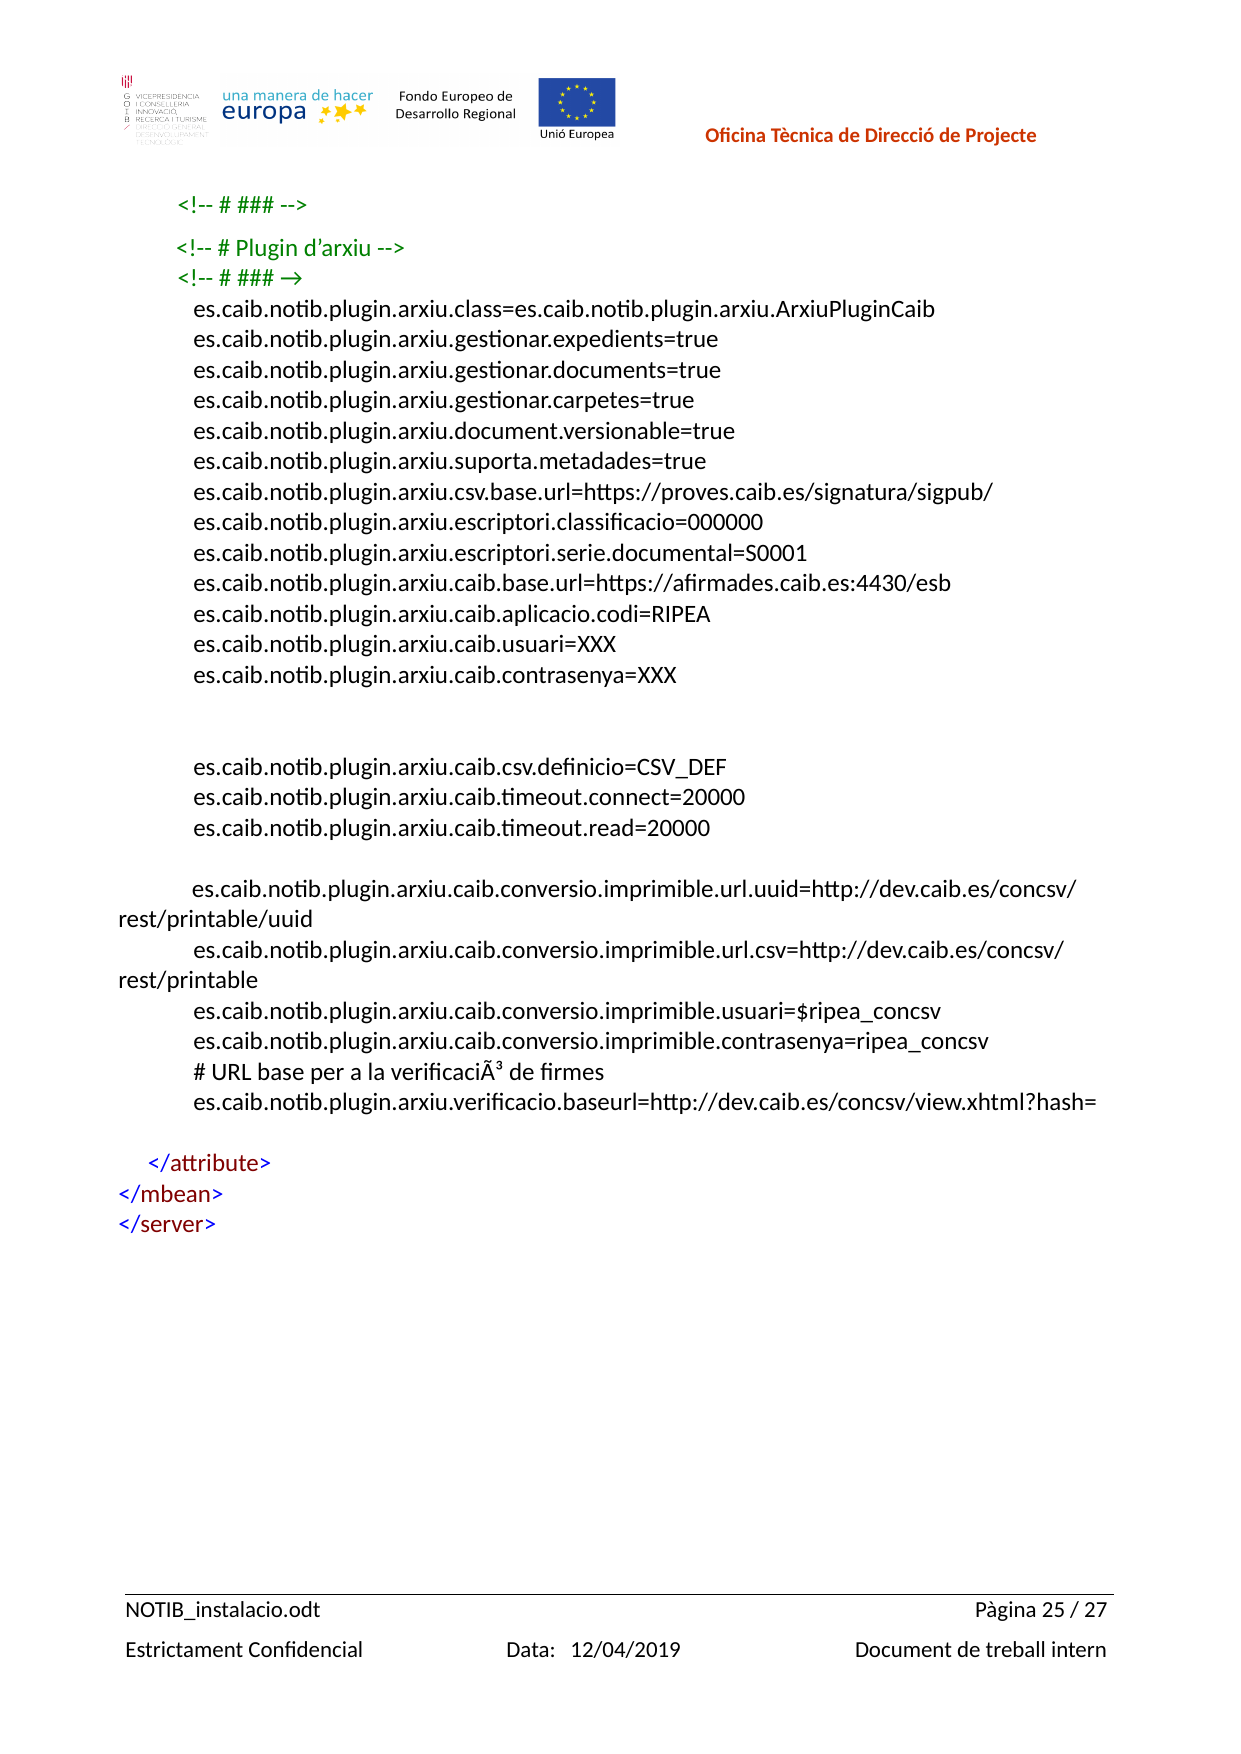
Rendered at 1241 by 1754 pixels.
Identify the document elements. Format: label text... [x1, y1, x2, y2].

text es.caib.notib.plugin.arxiu.caib.base.url=https://afirmades.caib.es:4430/esb [118, 567, 1122, 598]
text es.caib.notib.plugin.arxiu.document.versionable=true [118, 415, 1122, 445]
text es.caib.notib.plugin.arxiu.verificacio.baseurl=http://dev.caib.es/concsv/view.xhtml?hash= [118, 1086, 1122, 1117]
text es.caib.notib.plugin.arxiu.caib.timeout.read=20000 [118, 812, 1122, 842]
text </attribute> [118, 1147, 1122, 1178]
text es.caib.notib.plugin.arxiu.gestionar.expedients=true [118, 323, 1122, 354]
text <!-- # ### → [118, 262, 1122, 293]
text es.caib.notib.plugin.arxiu.caib.usuari=XXX [118, 628, 1122, 659]
text <!-- # Plugin d’arxiu --> [118, 232, 1122, 262]
text es.caib.notib.plugin.arxiu.caib.conversio.imprimible.url.csv=http://dev.caib.es/concsv/rest/printable [118, 934, 1122, 995]
text es.caib.notib.plugin.arxiu.caib.csv.definicio=CSV_DEF [118, 751, 1122, 781]
text es.caib.notib.plugin.arxiu.csv.base.url=https://proves.caib.es/signatura/sigpub/ [118, 476, 1122, 506]
text es.caib.notib.plugin.arxiu.caib.aplicacio.codi=RIPEA [118, 598, 1122, 628]
text es.caib.notib.plugin.arxiu.caib.contrasenya=XXX [118, 659, 1122, 689]
text <!-- # ### --> [118, 189, 1122, 220]
text es.caib.notib.plugin.arxiu.caib.conversio.imprimible.usuari=$ripea_concsv [118, 995, 1122, 1025]
text es.caib.notib.plugin.arxiu.caib.timeout.connect=20000 [118, 781, 1122, 812]
text es.caib.notib.plugin.arxiu.class=es.caib.notib.plugin.arxiu.ArxiuPluginCaib [118, 293, 1122, 323]
text </server> [118, 1208, 1122, 1239]
text es.caib.notib.plugin.arxiu.caib.conversio.imprimible.contrasenya=ripea_concsv [118, 1025, 1122, 1056]
picture [219, 73, 621, 147]
text es.caib.notib.plugin.arxiu.escriptori.classificacio=000000 [118, 506, 1122, 537]
text es.caib.notib.plugin.arxiu.gestionar.carpetes=true [118, 384, 1122, 415]
text </mbean> [118, 1178, 1122, 1208]
picture [118, 73, 213, 147]
text es.caib.notib.plugin.arxiu.escriptori.serie.documental=S0001 [118, 537, 1122, 567]
text es.caib.notib.plugin.arxiu.suporta.metadades=true [118, 445, 1122, 476]
text es.caib.notib.plugin.arxiu.gestionar.documents=true [118, 354, 1122, 384]
text # URL base per a la verificaciÃ³ de firmes [118, 1056, 1122, 1086]
text es.caib.notib.plugin.arxiu.caib.conversio.imprimible.url.uuid=http://dev.caib.es/concsv/rest/printable/uuid [118, 873, 1122, 934]
